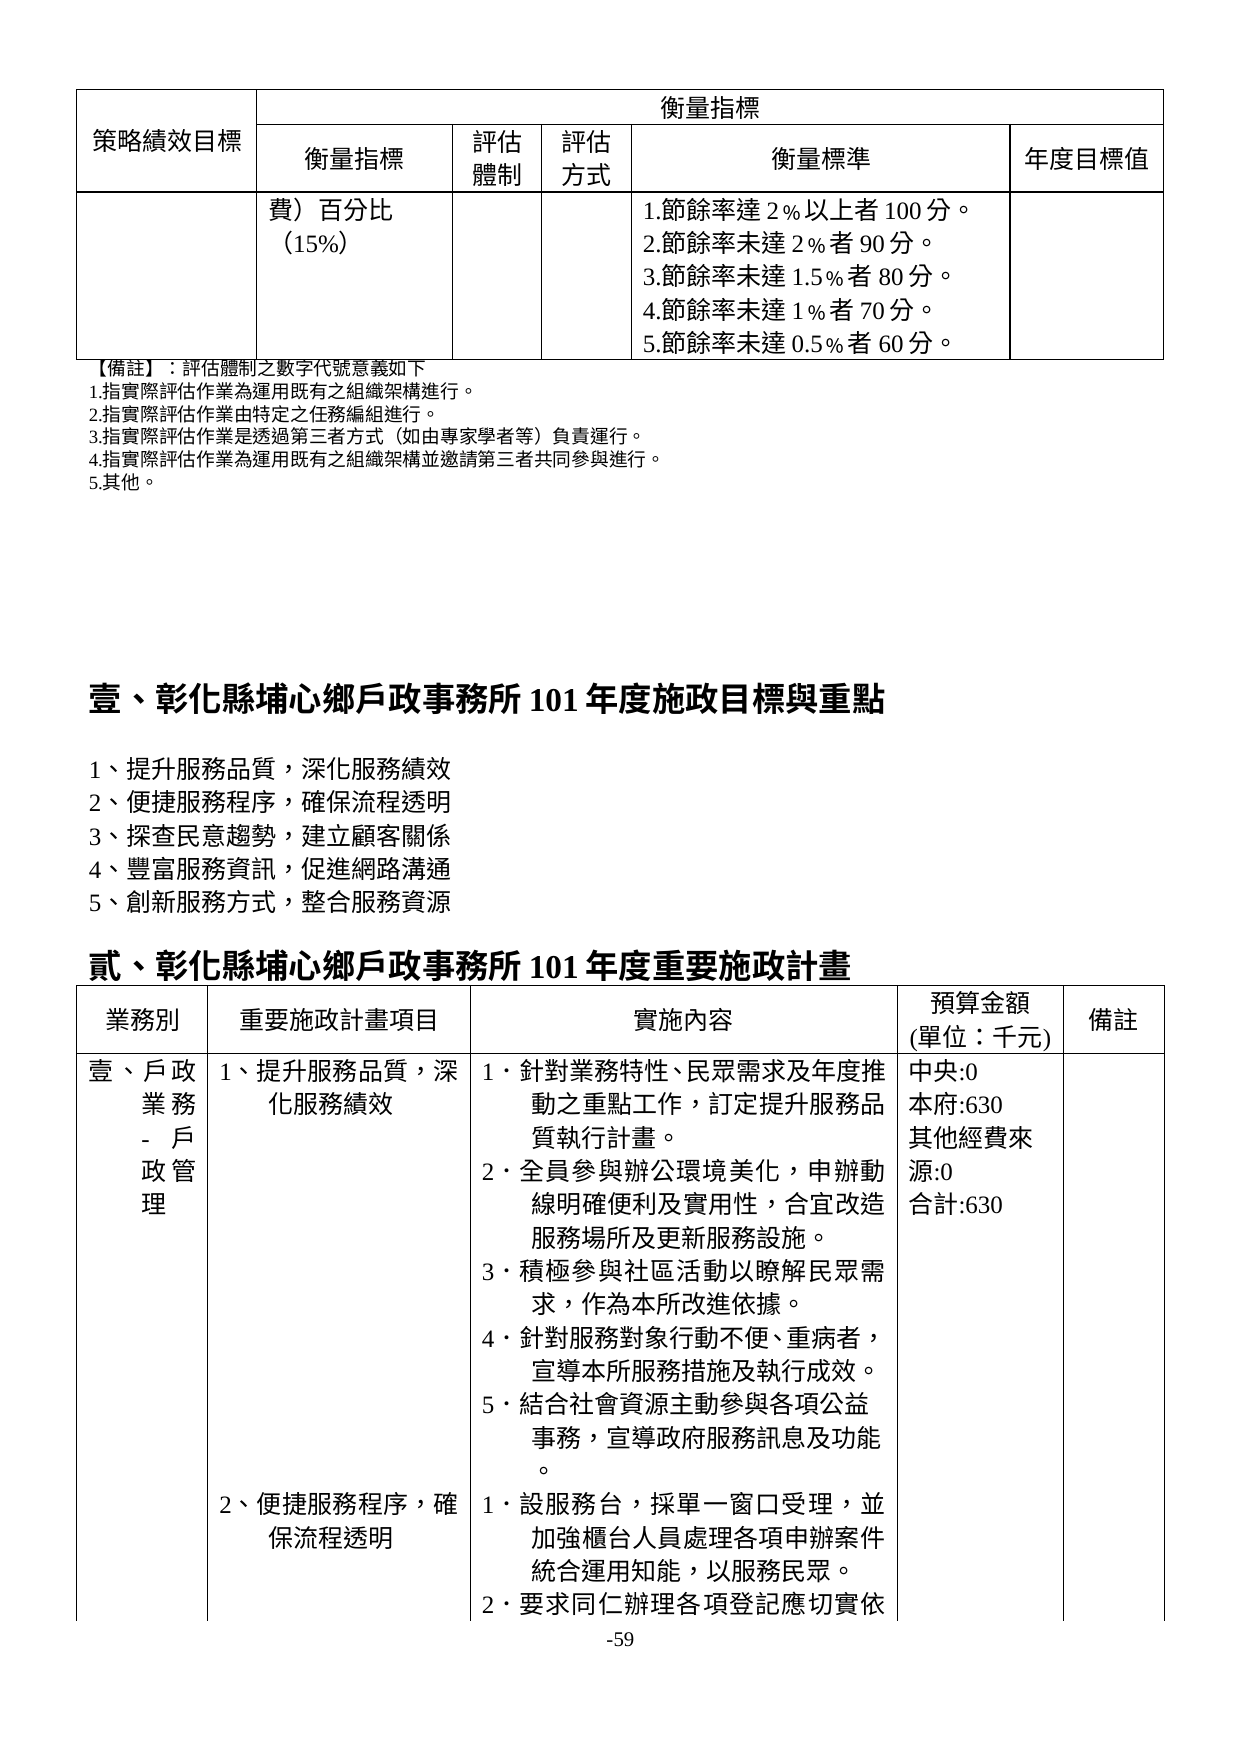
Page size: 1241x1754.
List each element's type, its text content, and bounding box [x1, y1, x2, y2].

table_header 實施內容 [471, 986, 897, 1053]
table_cell 衡量指標 [257, 125, 452, 191]
list 便捷服務程序，確保流程透明 [88, 785, 1152, 818]
table_cell [77, 193, 256, 359]
list 指實際評估作業是透過第三者方式（如由專家學者等）負責運行。 [88, 429, 1152, 448]
table_cell 評估方式 [542, 125, 631, 191]
table_header 衡量指標 [257, 90, 1163, 124]
list 指實際評估作業為運用既有之組織架構並邀請第三者共同參與進行。 [88, 452, 1152, 471]
table_cell [453, 193, 541, 359]
list 其他。 [88, 475, 1152, 493]
text 【備註】：評估體制之數字代號意義如下 [88, 360, 1152, 379]
table_header 預算金額 (單位：千元) [898, 986, 1063, 1053]
list 指實際評估作業為運用既有之組織架構進行。 [88, 383, 1152, 402]
list 探查民意趨勢，建立顧客關係 [88, 818, 1152, 852]
table_cell 提升服務品質，深化服務績效 [208, 1054, 470, 1487]
text 壹、彰化縣埔心鄉戶政事務所101年度施政目標與重點 [88, 685, 1152, 718]
table_cell 1.節餘率達2﹪以上者100分。 2.節餘率未達2﹪者 90分。 3.節餘率未達1.5﹪者 80分。 4.節餘率未達1﹪者 70分。 5.節餘率未達0.5﹪者 60分。 [632, 193, 1009, 359]
table_cell 中央:0 本府:630 其他經費來源:0 合計:630 [898, 1054, 1063, 1487]
table_cell [898, 1487, 1063, 1621]
table_cell 壹、戶政業務-戶政管理 [77, 1054, 207, 1487]
list 指實際評估作業由特定之任務編組進行。 [88, 406, 1152, 425]
table_header 重要施政計畫項目 [208, 986, 470, 1053]
table_cell 年度目標值 [1011, 125, 1163, 191]
list 創新服務方式，整合服務資源 [88, 885, 1152, 918]
table_cell 設服務台，採單一窗口受理，並加強櫃台人員處理各項申辦案件統合運用知能，以服務民眾。 要求同仁辦理各項登記應切實依 [471, 1487, 897, 1621]
table_cell 費）百分比（15%） [257, 193, 452, 359]
table_cell [542, 193, 631, 359]
table_cell 針對業務特性、民眾需求及年度推動之重點工作，訂定提升服務品質執行計畫。 全員參與辦公環境美化，申辦動線明確便利及實用性，合宜改造服務場所及更新服務設施。 積極參與社區活動以瞭解民眾需求，作為本所改進依據。 針對服務對象行動不便、重病者，宣導本所服務措施及執行成效。 結合社會資源主動參與各項公益事務，宣導政府服務訊息及功能。 [471, 1054, 897, 1487]
table_cell [1064, 1487, 1164, 1621]
table_cell 便捷服務程序，確保流程透明 [208, 1487, 470, 1621]
table_cell 衡量標準 [632, 125, 1009, 191]
list 豐富服務資訊，促進網路溝通 [88, 852, 1152, 885]
text 貳、彰化縣埔心鄉戶政事務所101年度重要施政計畫 [88, 952, 1152, 985]
table_header 策略績效目標 [77, 90, 256, 191]
table_cell [1011, 193, 1163, 359]
list 提升服務品質，深化服務績效 [88, 752, 1152, 785]
table_cell [1064, 1054, 1164, 1487]
table_cell 評估體制 [453, 125, 541, 191]
table_header 備註 [1064, 986, 1164, 1053]
table_cell [77, 1487, 207, 1621]
table_header 業務別 [77, 986, 207, 1053]
